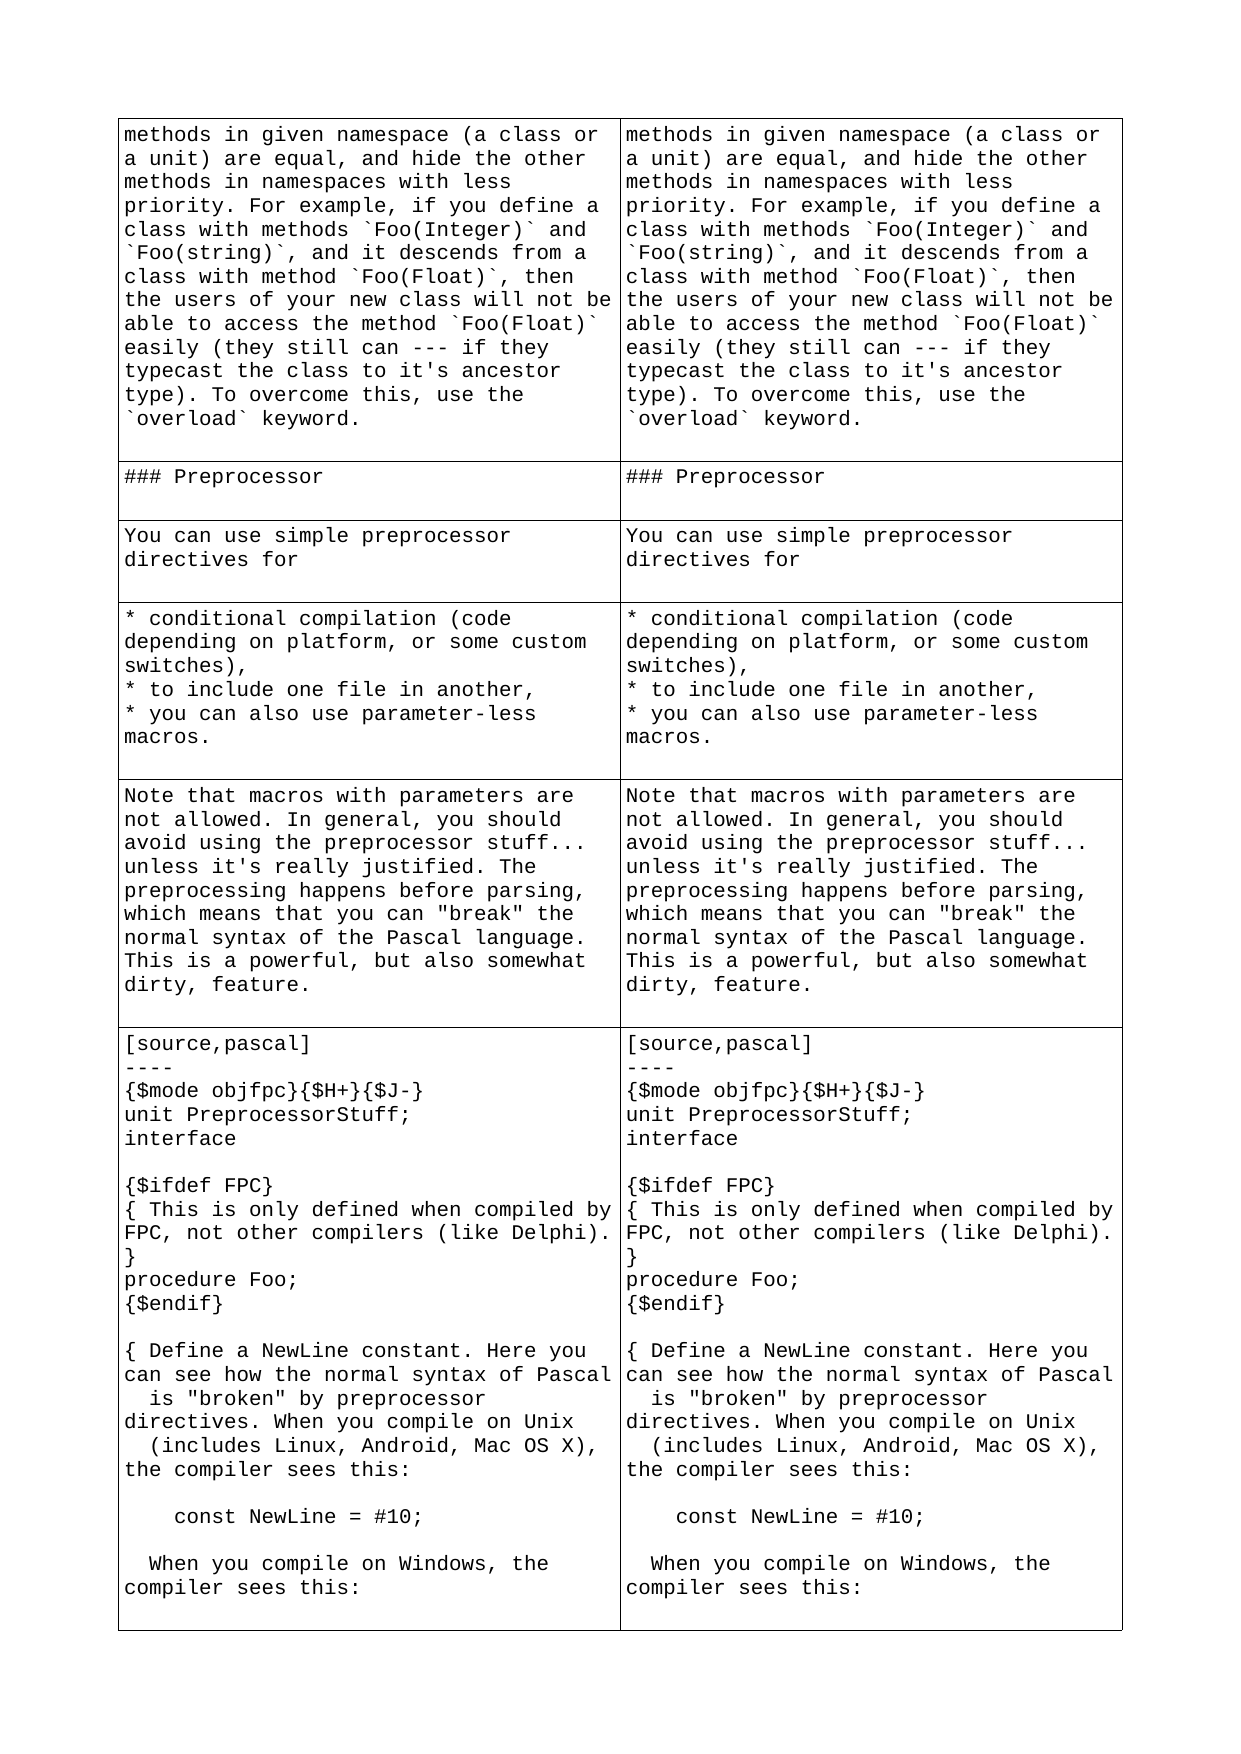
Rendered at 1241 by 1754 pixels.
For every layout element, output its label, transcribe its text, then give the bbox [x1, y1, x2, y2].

table_cell Note that macros with parameters are not allowed. In general, you should avoid using the preprocessor stuff... unless it's really justified. The preprocessing happens before parsing, which means that you can "break" the normal syntax of the Pascal language. This is a powerful, but also somewhat dirty, feature. [621, 780, 1122, 1027]
table_cell ### Preprocessor [119, 462, 620, 519]
table_cell You can use simple preprocessor directives for [621, 521, 1122, 602]
table_cell [source,pascal] ---- {$mode objfpc}{$H+}{$J-} unit PreprocessorStuff; interface {$ifdef FPC} { This is only defined when compiled by FPC, not other compilers (like Delphi). } procedure Foo; {$endif} { Define a NewLine constant. Here you can see how the normal syntax of Pascal is "broken" by preprocessor directives. When you compile on Unix (includes Linux, Android, Mac OS X), the compiler sees this: const NewLine = #10; When you compile on Windows, the compiler sees this: [621, 1028, 1122, 1630]
table_cell methods in given namespace (a class or a unit) are equal, and hide the other methods in namespaces with less priority. For example, if you define a class with methods `Foo(Integer)` and `Foo(string)`, and it descends from a class with method `Foo(Float)`, then the users of your new class will not be able to access the method `Foo(Float)` easily (they still can --- if they typecast the class to it's ancestor type). To overcome this, use the `overload` keyword. [119, 119, 620, 461]
table_cell [source,pascal] ---- {$mode objfpc}{$H+}{$J-} unit PreprocessorStuff; interface {$ifdef FPC} { This is only defined when compiled by FPC, not other compilers (like Delphi). } procedure Foo; {$endif} { Define a NewLine constant. Here you can see how the normal syntax of Pascal is "broken" by preprocessor directives. When you compile on Unix (includes Linux, Android, Mac OS X), the compiler sees this: const NewLine = #10; When you compile on Windows, the compiler sees this: [119, 1028, 620, 1630]
table_cell Note that macros with parameters are not allowed. In general, you should avoid using the preprocessor stuff... unless it's really justified. The preprocessing happens before parsing, which means that you can "break" the normal syntax of the Pascal language. This is a powerful, but also somewhat dirty, feature. [119, 780, 620, 1027]
table_cell You can use simple preprocessor directives for [119, 521, 620, 602]
table_cell ### Preprocessor [621, 462, 1122, 519]
table_cell * conditional compilation (code depending on platform, or some custom switches), * to include one file in another, * you can also use parameter-less macros. [119, 603, 620, 779]
table_cell methods in given namespace (a class or a unit) are equal, and hide the other methods in namespaces with less priority. For example, if you define a class with methods `Foo(Integer)` and `Foo(string)`, and it descends from a class with method `Foo(Float)`, then the users of your new class will not be able to access the method `Foo(Float)` easily (they still can --- if they typecast the class to it's ancestor type). To overcome this, use the `overload` keyword. [621, 119, 1122, 461]
table_cell * conditional compilation (code depending on platform, or some custom switches), * to include one file in another, * you can also use parameter-less macros. [621, 603, 1122, 779]
